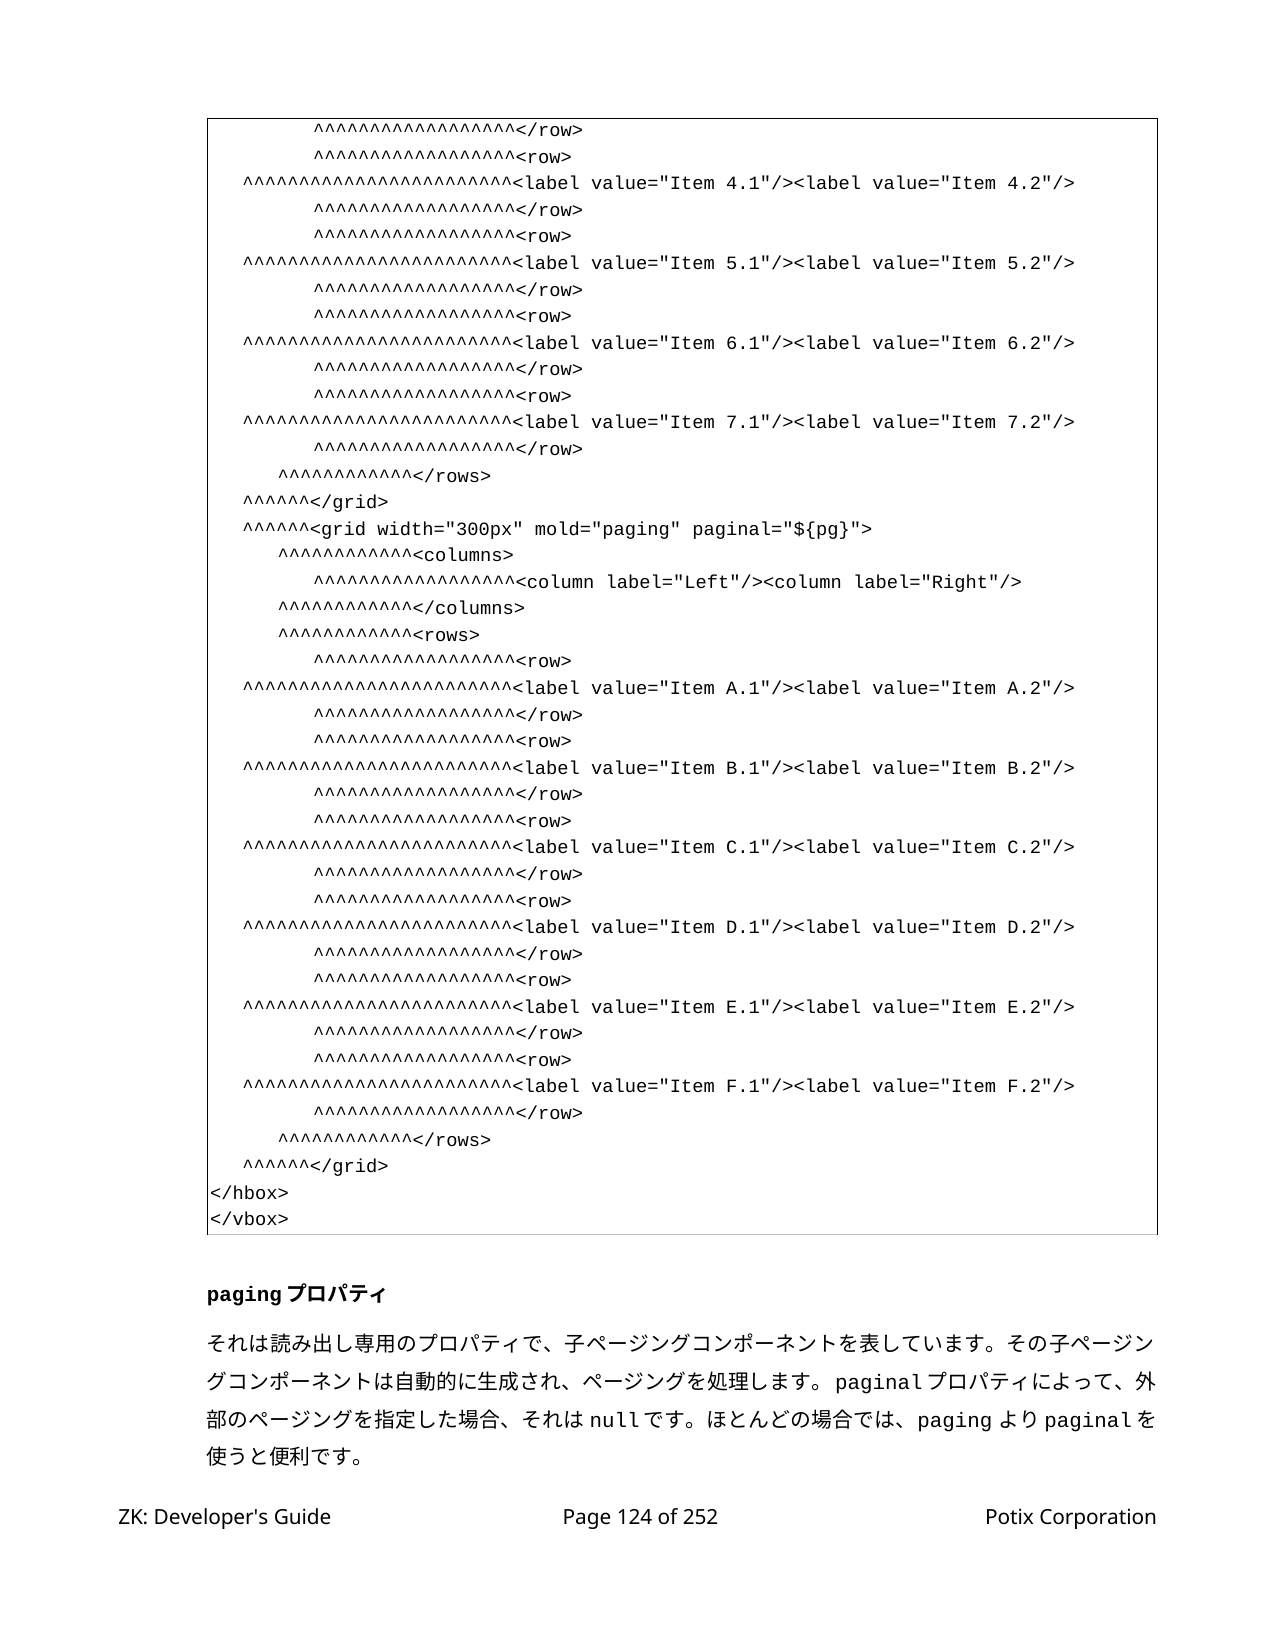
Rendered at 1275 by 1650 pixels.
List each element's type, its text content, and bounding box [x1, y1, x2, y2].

text ^^^^^^^^^^^^^^^^^^</row> ^^^^^^^^^^^^^^^^^^<row> ^^^^^^^^^^^^^^^^^^^^^^^^<label value="Item 4.1"/><label value="Item 4.2"/> ^^^^^^^^^^^^^^^^^^</row> ^^^^^^^^^^^^^^^^^^<row> ^^^^^^^^^^^^^^^^^^^^^^^^<label value="Item 5.1"/><label value="Item 5.2"/> ^^^^^^^^^^^^^^^^^^</row> ^^^^^^^^^^^^^^^^^^<row> ^^^^^^^^^^^^^^^^^^^^^^^^<label value="Item 6.1"/><label value="Item 6.2"/> ^^^^^^^^^^^^^^^^^^</row> ^^^^^^^^^^^^^^^^^^<row> ^^^^^^^^^^^^^^^^^^^^^^^^<label value="Item 7.1"/><label value="Item 7.2"/> ^^^^^^^^^^^^^^^^^^</row> ^^^^^^^^^^^^</rows> ^^^^^^</grid> ^^^^^^<grid width="300px" mold="paging" paginal="${pg}"> ^^^^^^^^^^^^<columns> ^^^^^^^^^^^^^^^^^^<column label="Left"/><column label="Right"/> ^^^^^^^^^^^^</columns> ^^^^^^^^^^^^<rows> ^^^^^^^^^^^^^^^^^^<row> ^^^^^^^^^^^^^^^^^^^^^^^^<label value="Item A.1"/><label value="Item A.2"/> ^^^^^^^^^^^^^^^^^^</row> ^^^^^^^^^^^^^^^^^^<row> ^^^^^^^^^^^^^^^^^^^^^^^^<label value="Item B.1"/><label value="Item B.2"/> ^^^^^^^^^^^^^^^^^^</row> ^^^^^^^^^^^^^^^^^^<row> ^^^^^^^^^^^^^^^^^^^^^^^^<label value="Item C.1"/><label value="Item C.2"/> ^^^^^^^^^^^^^^^^^^</row> ^^^^^^^^^^^^^^^^^^<row> ^^^^^^^^^^^^^^^^^^^^^^^^<label value="Item D.1"/><label value="Item D.2"/> ^^^^^^^^^^^^^^^^^^</row> ^^^^^^^^^^^^^^^^^^<row> ^^^^^^^^^^^^^^^^^^^^^^^^<label value="Item E.1"/><label value="Item E.2"/> ^^^^^^^^^^^^^^^^^^</row> ^^^^^^^^^^^^^^^^^^<row> ^^^^^^^^^^^^^^^^^^^^^^^^<label value="Item F.1"/><label value="Item F.2"/> ^^^^^^^^^^^^^^^^^^</row> ^^^^^^^^^^^^</rows> ^^^^^^</grid> </hbox> </vbox> [208, 119, 1157, 1234]
text それは読み出し専用のプロパティで、子ページングコンポーネントを表しています。その子ページングコンポーネントは自動的に生成され、ページングを処理します。paginalプロパティによって、外部のページングを指定した場合、それはnullです。ほとんどの場合では、paging よりpaginalを使うと便利です。 [207, 1328, 1157, 1471]
subtitle pagingプロパティ [207, 1277, 1157, 1307]
